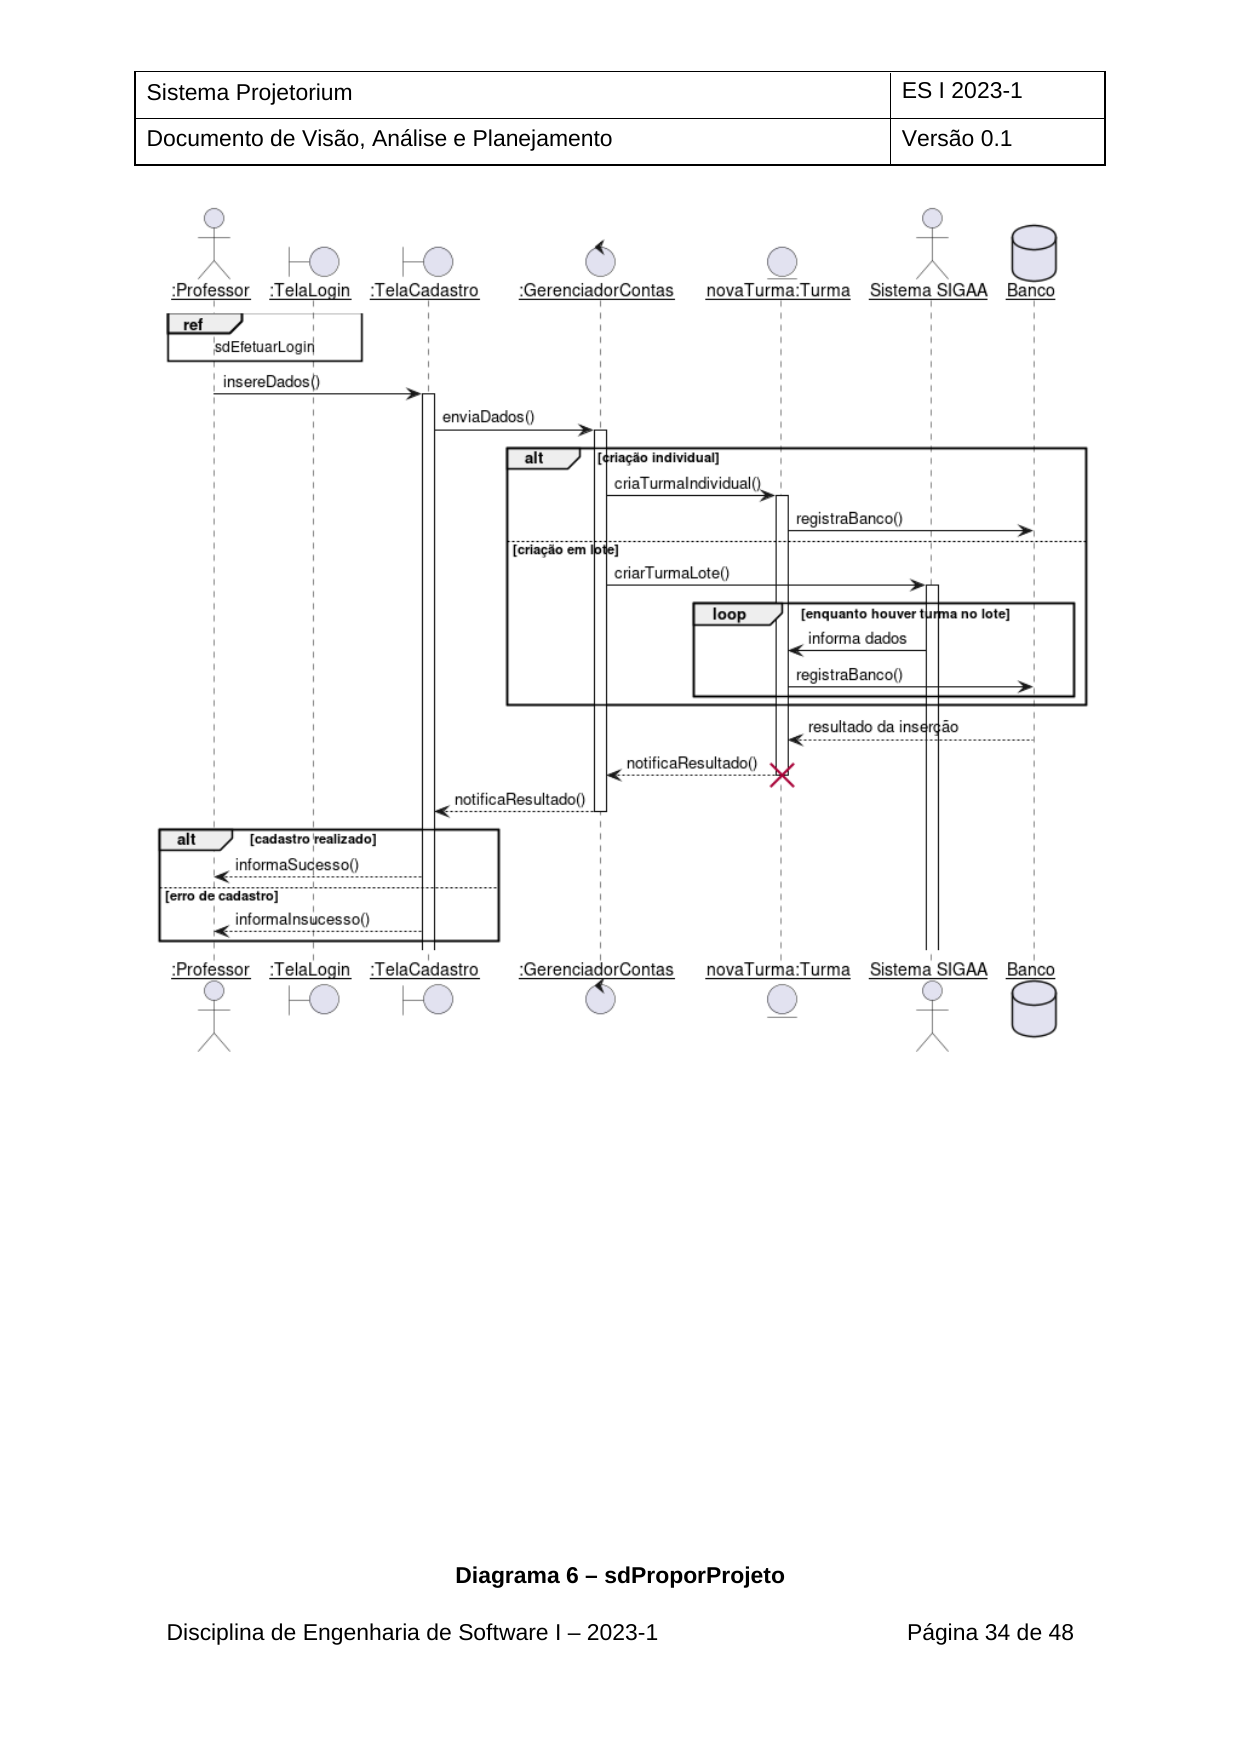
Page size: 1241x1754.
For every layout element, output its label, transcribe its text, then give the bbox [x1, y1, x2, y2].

picture [147, 202, 1093, 1058]
text Diagrama 6 – sdProporProjeto [148, 1562, 1092, 1589]
